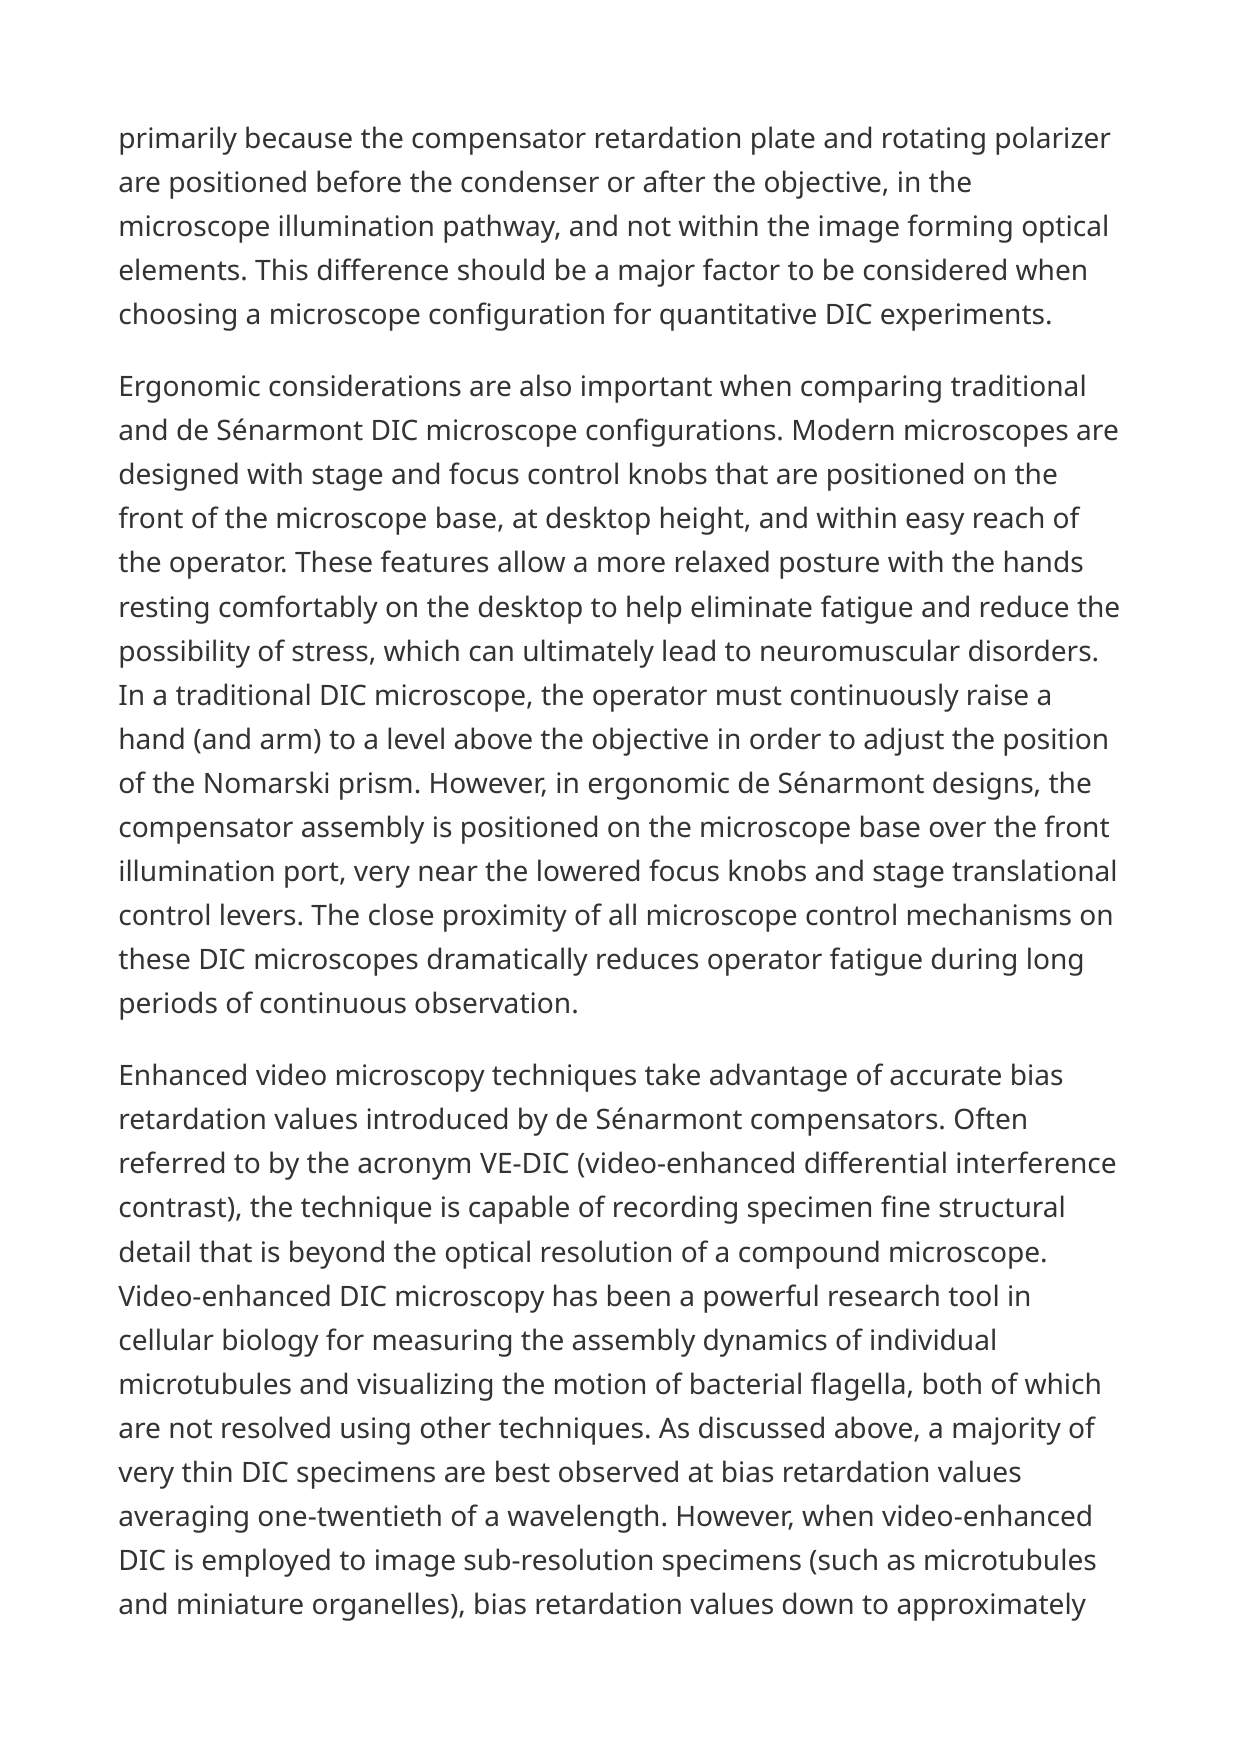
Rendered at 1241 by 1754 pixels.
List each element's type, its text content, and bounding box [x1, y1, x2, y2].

text Ergonomic considerations are also important when comparing traditional and de Sénarmont DIC microscope configurations. Modern microscopes are designed with stage and focus control knobs that are positioned on the front of the microscope base, at desktop height, and within easy reach of the operator. These features allow a more relaxed posture with the hands resting comfortably on the desktop to help eliminate fatigue and reduce the possibility of stress, which can ultimately lead to neuromuscular disorders. In a traditional DIC microscope, the operator must continuously raise a hand (and arm) to a level above the objective in order to adjust the position of the Nomarski prism. However, in ergonomic de Sénarmont designs, the compensator assembly is positioned on the microscope base over the front illumination port, very near the lowered focus knobs and stage translational control levers. The close proximity of all microscope control mechanisms on these DIC microscopes dramatically reduces operator fatigue during long periods of continuous observation. [118, 367, 1122, 1022]
text primarily because the compensator retardation plate and rotating polarizer are positioned before the condenser or after the objective, in the microscope illumination pathway, and not within the image forming optical elements. This difference should be a major factor to be considered when choosing a microscope configuration for quantitative DIC experiments. [118, 118, 1122, 333]
text Enhanced video microscopy techniques take advantage of accurate bias retardation values introduced by de Sénarmont compensators. Often referred to by the acronym VE-DIC (video-enhanced differential interference contrast), the technique is capable of recording specimen fine structural detail that is beyond the optical resolution of a compound microscope. Video-enhanced DIC microscopy has been a powerful research tool in cellular biology for measuring the assembly dynamics of individual microtubules and visualizing the motion of bacterial flagella, both of which are not resolved using other techniques. As discussed above, a majority of very thin DIC specimens are best observed at bias retardation values averaging one-twentieth of a wavelength. However, when video-enhanced DIC is employed to image sub-resolution specimens (such as microtubules and miniature organelles), bias retardation values down to approximately [118, 1056, 1122, 1623]
